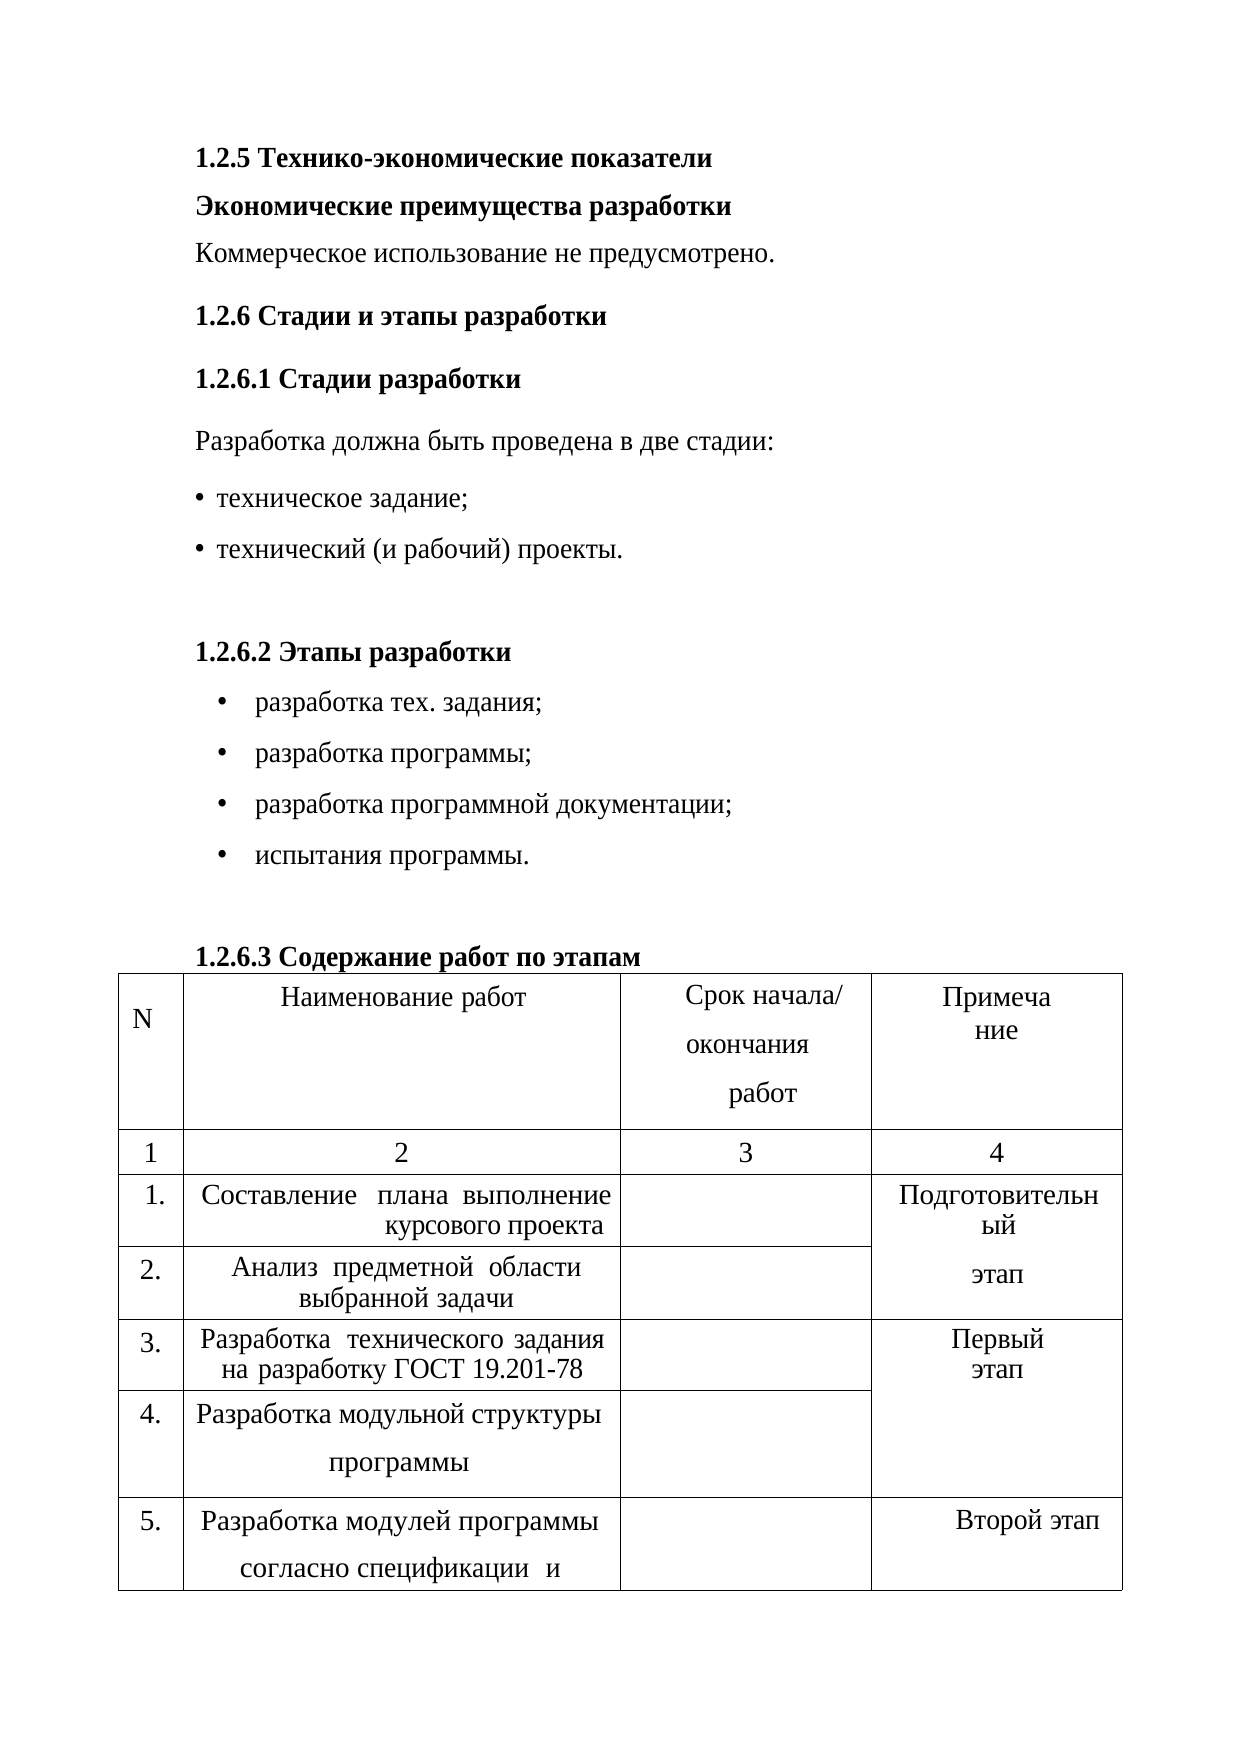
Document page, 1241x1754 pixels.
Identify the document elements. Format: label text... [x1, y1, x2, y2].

table_cell Разработка модульной структуры программы [184, 1391, 620, 1497]
table_cell 4 [872, 1130, 1122, 1174]
subtitle 1.2.6.3 Содержание работ по этапам [118, 939, 1122, 973]
table_cell [621, 1498, 871, 1590]
table_cell Второй этап [872, 1498, 1122, 1590]
table_header N [119, 974, 183, 1129]
list техническое задание; [118, 480, 1122, 513]
table_cell Анализ предметной области выбранной задачи [184, 1247, 620, 1319]
subtitle 1.2.5 Технико-экономические показатели [118, 140, 1122, 173]
table_cell [621, 1175, 871, 1246]
subtitle технический (и рабочий) проекты. [118, 531, 1122, 565]
table_cell Подготовительный этап [872, 1175, 1122, 1319]
table_cell 3. [119, 1320, 183, 1390]
list разработка программной документации; [217, 787, 1122, 820]
subtitle 1.2.6.1 Стадии разработки [118, 361, 1087, 394]
table_cell 2. [119, 1247, 183, 1319]
table_cell Разработка технического задания на разработку ГОСТ 19.201-78 [184, 1320, 620, 1390]
subtitle 1.2.6.2 Этапы разработки [118, 634, 1122, 667]
table_cell Составление плана выполнение курсового проекта [184, 1175, 620, 1246]
text Разработка должна быть проведена в две стадии: [118, 423, 1122, 457]
table_header Наименование работ [184, 974, 620, 1129]
table_cell [621, 1391, 871, 1497]
table_header Срок начала/ окончания работ [621, 974, 871, 1129]
list разработка программы; [217, 735, 1122, 769]
subtitle 1.2.6 Стадии и этапы разработки [118, 298, 1087, 332]
table_cell 4. [119, 1391, 183, 1497]
table_cell 1. [119, 1175, 183, 1246]
table_cell [621, 1320, 871, 1390]
table_cell Первый этап [872, 1320, 1122, 1497]
table_cell Разработка модулей программы согласно спецификации и [184, 1498, 620, 1590]
subtitle Экономические преимущества разработки [118, 188, 797, 221]
subtitle испытания программы. [217, 837, 1122, 871]
table_cell 2 [184, 1130, 620, 1174]
table_cell 5. [119, 1498, 183, 1590]
list разработка тех. задания; [217, 684, 1122, 718]
subtitle Коммерческое использование не предусмотрено. [118, 236, 797, 269]
table_cell 1 [119, 1130, 183, 1174]
table_cell 3 [621, 1130, 871, 1174]
table_cell [621, 1247, 871, 1319]
table_header Примечание [872, 974, 1122, 1129]
